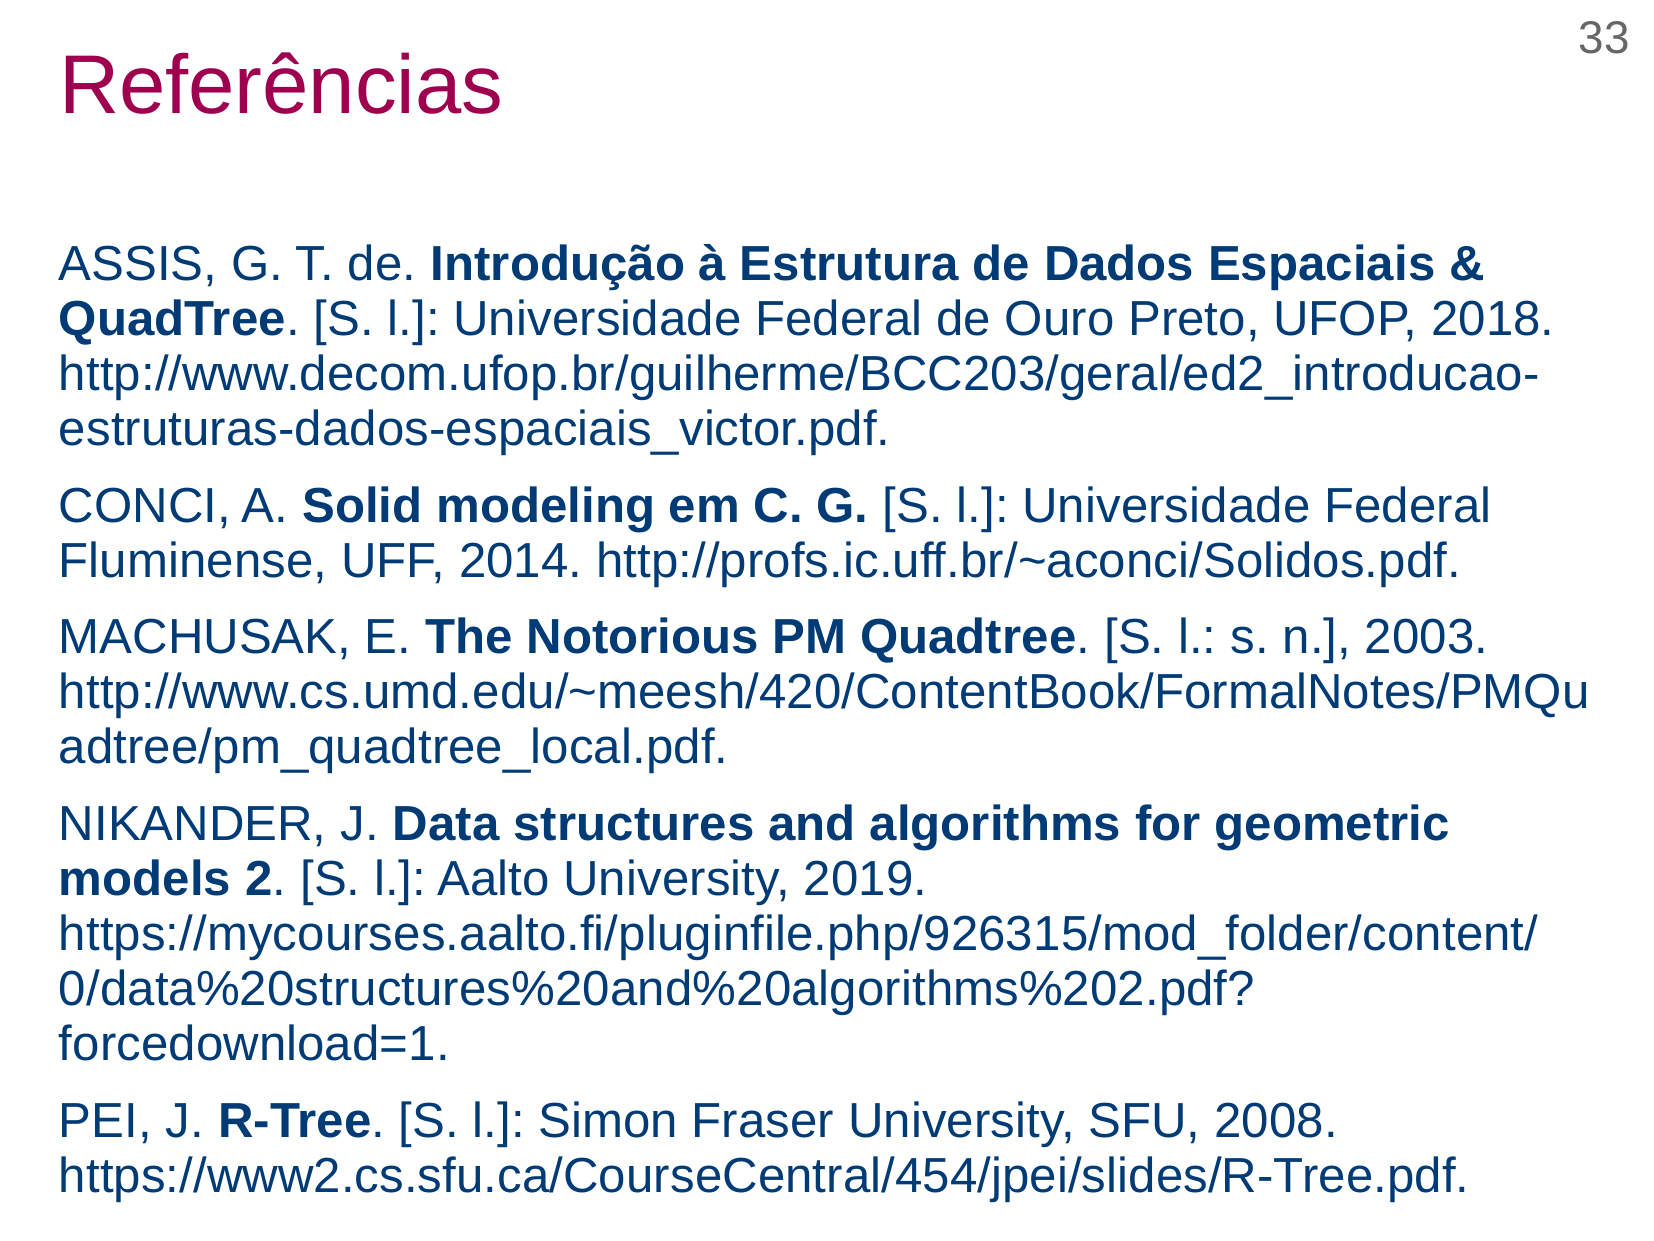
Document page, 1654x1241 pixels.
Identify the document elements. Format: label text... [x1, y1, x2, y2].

list ASSIS, G. T. de. Introdução à Estrutura de Dados Espaciais & QuadTree. [S. l.]: Universidade Federal de Ouro Preto, UFOP, 2018. http://www.decom.ufop.br/guilherme/BCC203/geral/ed2_introducao-estruturas-dados-espaciais_victor.pdf. CONCI, A. Solid modeling em C. G. [S. l.]: Universidade Federal Fluminense, UFF, 2014. http://profs.ic.uff.br/~aconci/Solidos.pdf. MACHUSAK, E. The Notorious PM Quadtree. [S. l.: s. n.], 2003. http://www.cs.umd.edu/~meesh/420/ContentBook/FormalNotes/PMQuadtree/pm_quadtree_local.pdf. NIKANDER, J. Data structures and algorithms for geometric models 2. [S. l.]: Aalto University, 2019. https://mycourses.aalto.fi/pluginfile.php/926315/mod_folder/content/0/data%20structures%20and%20algorithms%202.pdf?forcedownload=1. PEI, J. R-Tree. [S. l.]: Simon Fraser University, SFU, 2008. https://www2.cs.sfu.ca/CourseCentral/454/jpei/slides/R-Tree.pdf. [59, 236, 1595, 1211]
title Referências [59, 29, 1595, 148]
